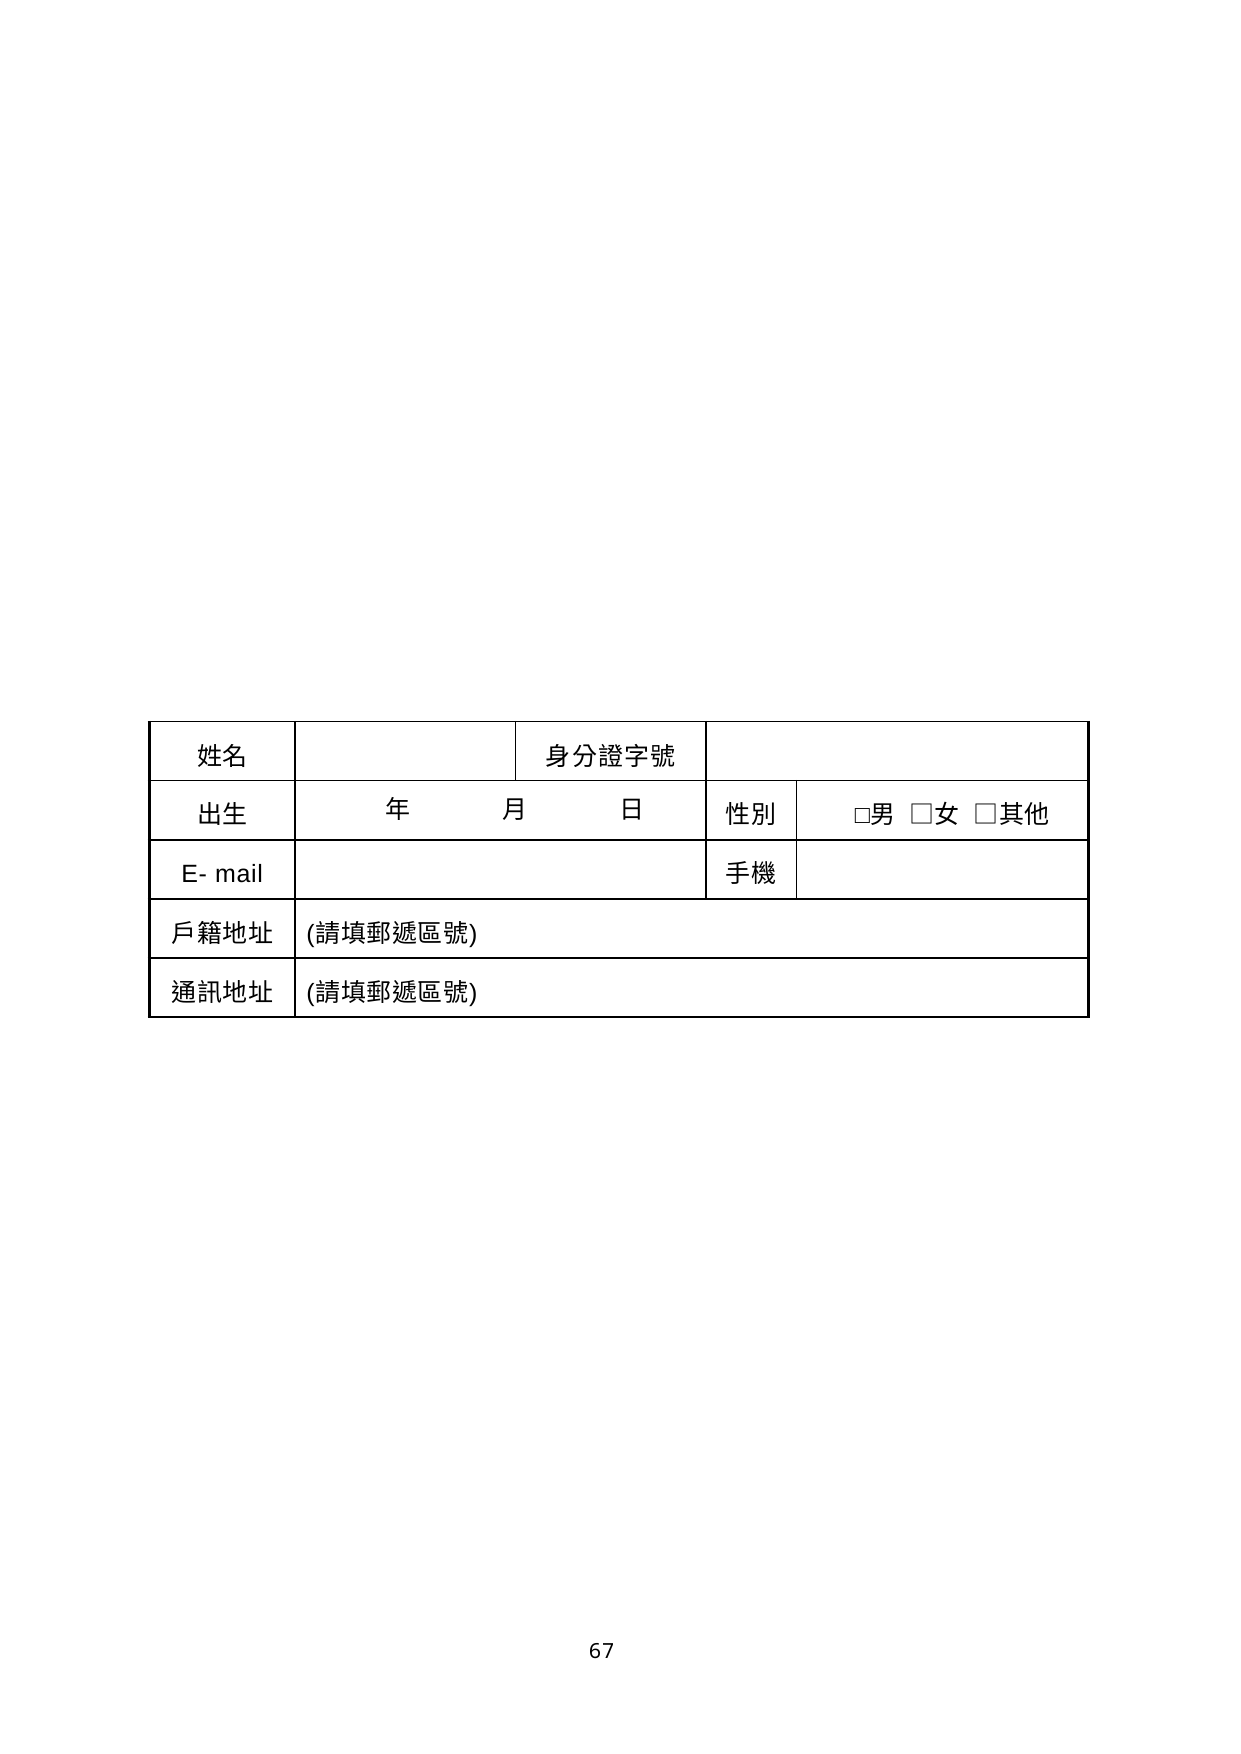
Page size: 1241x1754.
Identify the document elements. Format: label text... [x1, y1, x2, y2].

table_cell 年 月 日 [296, 781, 705, 839]
table_cell 出生 [151, 781, 294, 839]
table_cell 性別 [707, 781, 796, 839]
table_cell 身分證字號 [516, 722, 705, 780]
table_cell 手機 [707, 841, 796, 898]
table_cell 姓名 [151, 722, 294, 780]
table_cell E- mail [151, 841, 294, 898]
table_cell [797, 841, 1087, 898]
table_cell (請填郵遞區號) [296, 959, 1087, 1016]
table_cell [707, 722, 1087, 780]
table_cell 戶籍地址 [151, 900, 294, 957]
table_cell (請填郵遞區號) [296, 900, 1087, 957]
table_cell 通訊地址 [151, 959, 294, 1016]
table_cell □男 □女 □其他 [797, 781, 1087, 839]
table_cell [296, 841, 705, 898]
table_cell [296, 722, 515, 780]
